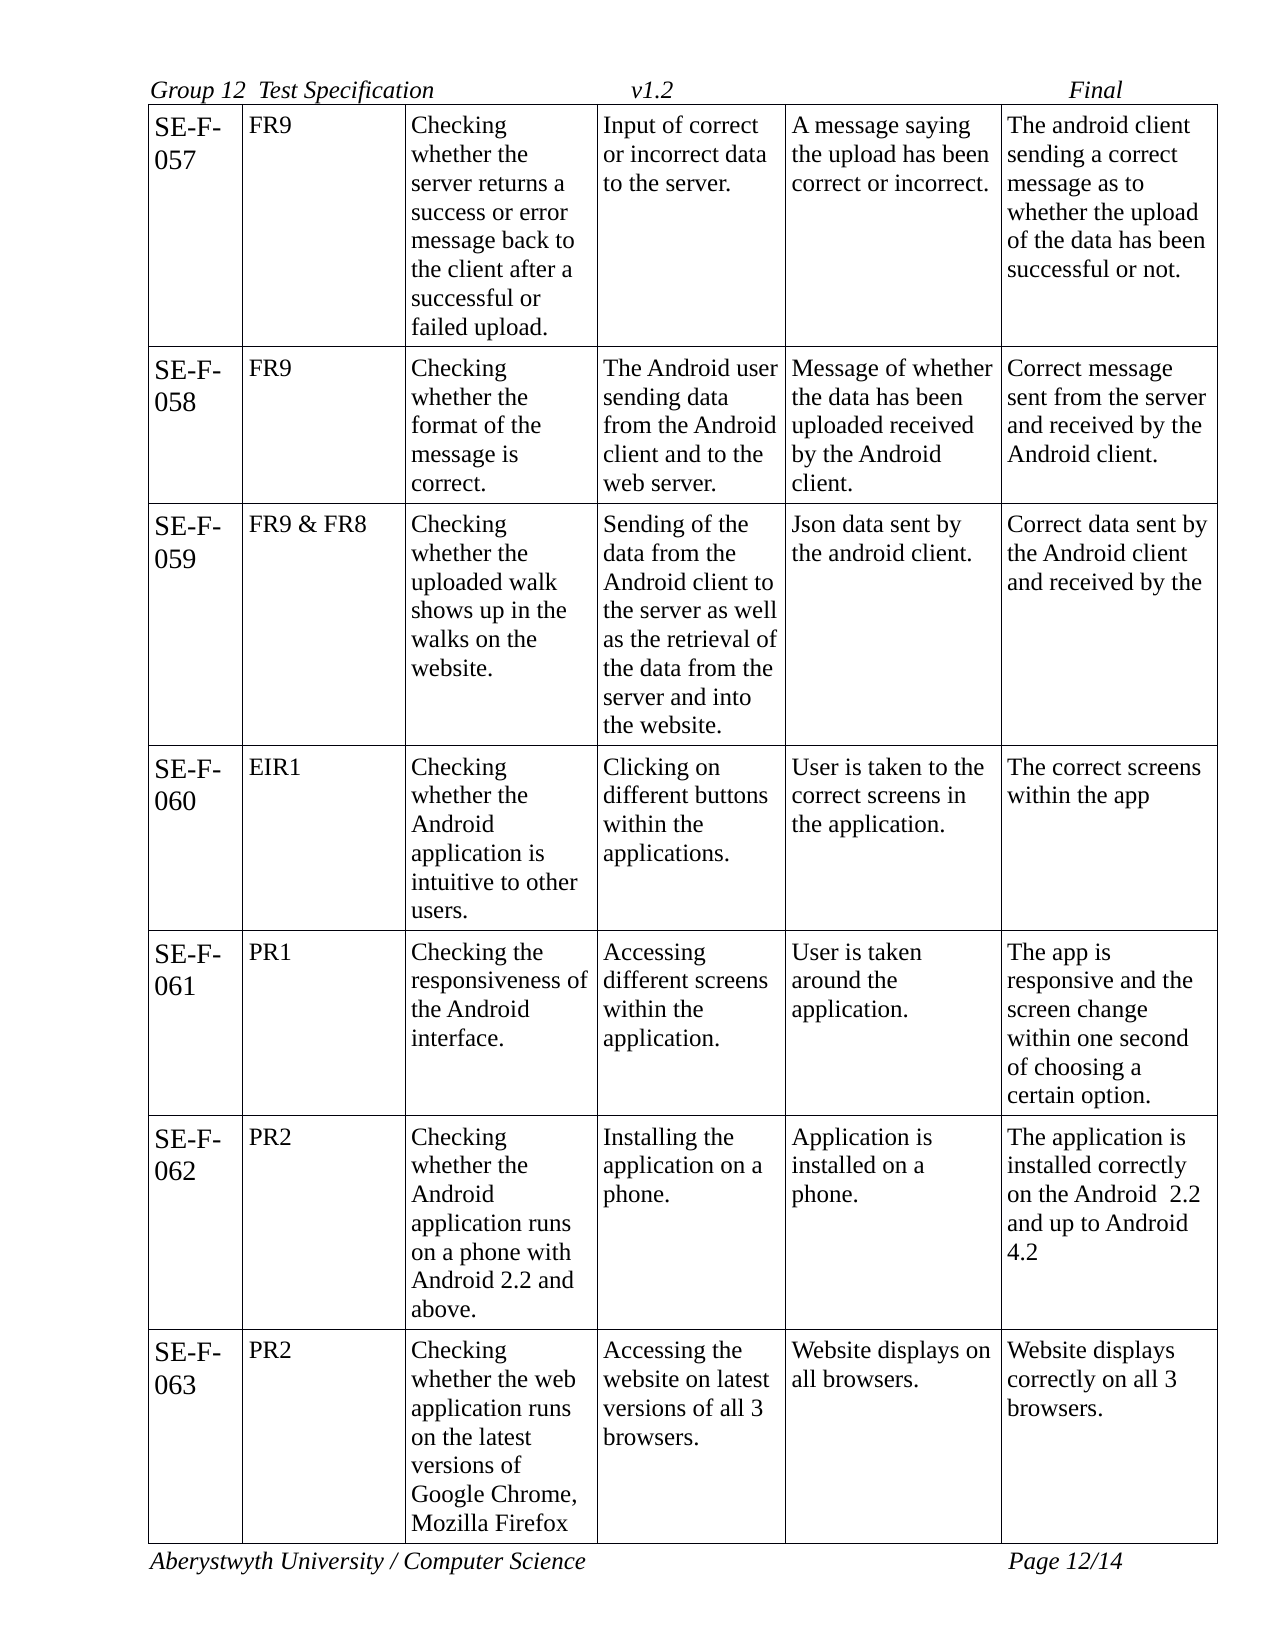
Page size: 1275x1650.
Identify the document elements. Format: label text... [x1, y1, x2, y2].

table_cell Application is installed on a phone. [786, 1116, 1001, 1329]
table_cell Checking whether the format of the message is correct. [406, 347, 597, 502]
table_cell Checking whether the web application runs on the latest versions of Google Chrome, Mozilla Firefox [406, 1330, 597, 1542]
table_cell Sending of the data from the Android client to the server as well as the retrieval of the data from the server and into the website. [598, 504, 785, 745]
table_cell Checking whether the Android application runs on a phone with Android 2.2 and above. [406, 1116, 597, 1329]
table_cell Checking whether the uploaded walk shows up in the walks on the website. [406, 504, 597, 745]
table_cell Website displays on all browsers. [786, 1330, 1001, 1542]
table_cell SE-F-063 [149, 1330, 242, 1542]
table_cell Input of correct or incorrect data to the server. [598, 105, 785, 346]
table_cell Accessing different screens within the application. [598, 931, 785, 1115]
table_cell SE-F-059 [149, 504, 242, 745]
table_cell The application is installed correctly on the Android 2.2 and up to Android 4.2 [1002, 1116, 1217, 1329]
table_cell Correct data sent by the Android client and received by the [1002, 504, 1217, 745]
table_cell A message saying the upload has been correct or incorrect. [786, 105, 1001, 346]
table_cell Message of whether the data has been uploaded received by the Android client. [786, 347, 1001, 502]
table_cell EIR1 [243, 746, 405, 930]
table_cell The android client sending a correct message as to whether the upload of the data has been successful or not. [1002, 105, 1217, 346]
table_cell Installing the application on a phone. [598, 1116, 785, 1329]
table_cell Correct message sent from the server and received by the Android client. [1002, 347, 1217, 502]
table_cell Json data sent by the android client. [786, 504, 1001, 745]
table_cell Checking the responsiveness of the Android interface. [406, 931, 597, 1115]
table_cell SE-F-057 [149, 105, 242, 346]
table_cell PR2 [243, 1330, 405, 1542]
table_cell Accessing the website on latest versions of all 3 browsers. [598, 1330, 785, 1542]
table_cell SE-F-062 [149, 1116, 242, 1329]
table_cell SE-F-061 [149, 931, 242, 1115]
table_cell SE-F-058 [149, 347, 242, 502]
table_cell FR9 & FR8 [243, 504, 405, 745]
table_cell User is taken to the correct screens in the application. [786, 746, 1001, 930]
table_cell PR1 [243, 931, 405, 1115]
table_cell Website displays correctly on all 3 browsers. [1002, 1330, 1217, 1542]
table_cell PR2 [243, 1116, 405, 1329]
table_cell Checking whether the Android application is intuitive to other users. [406, 746, 597, 930]
table_cell The correct screens within the app [1002, 746, 1217, 930]
table_cell FR9 [243, 347, 405, 502]
table_cell SE-F-060 [149, 746, 242, 930]
table_cell Checking whether the server returns a success or error message back to the client after a successful or failed upload. [406, 105, 597, 346]
table_cell Clicking on different buttons within the applications. [598, 746, 785, 930]
table_cell User is taken around the application. [786, 931, 1001, 1115]
table_cell The app is responsive and the screen change within one second of choosing a certain option. [1002, 931, 1217, 1115]
table_cell The Android user sending data from the Android client and to the web server. [598, 347, 785, 502]
table_cell FR9 [243, 105, 405, 346]
